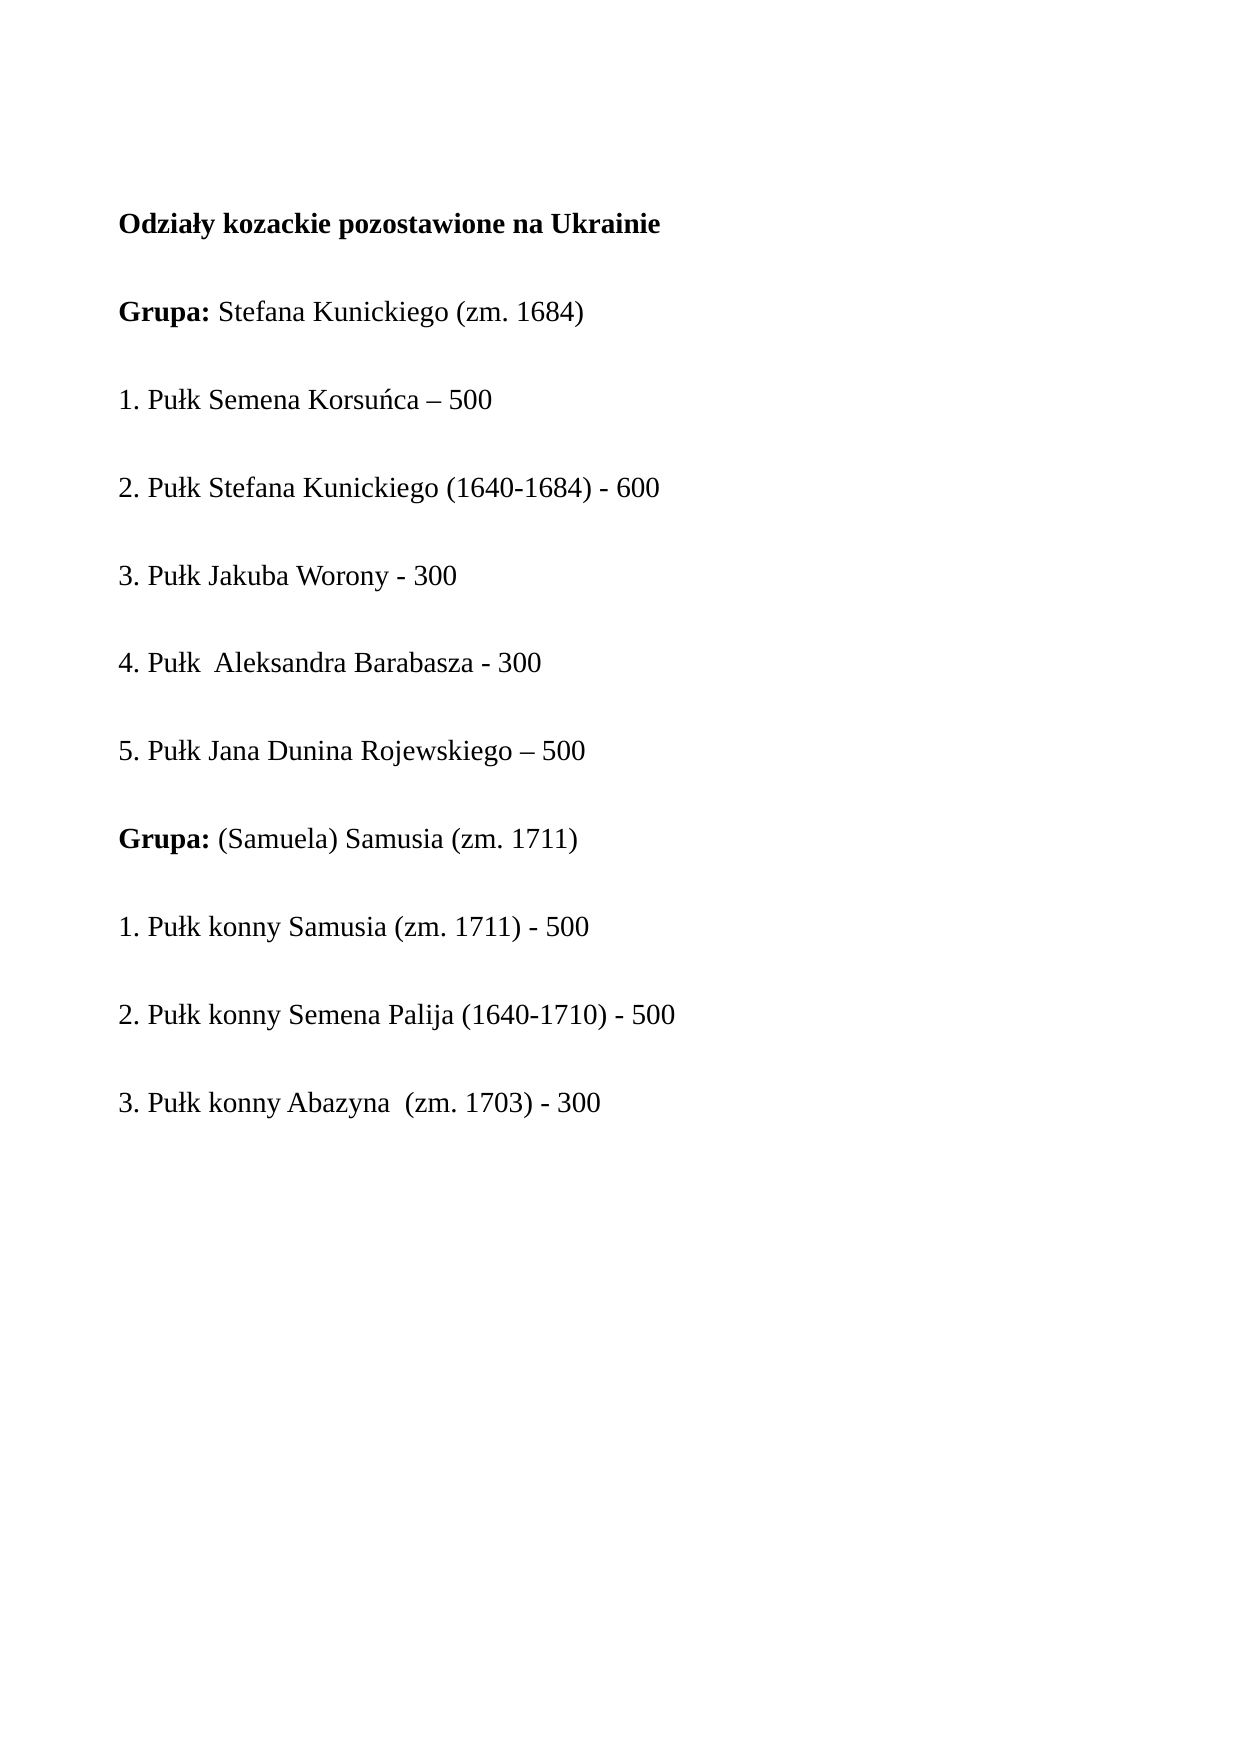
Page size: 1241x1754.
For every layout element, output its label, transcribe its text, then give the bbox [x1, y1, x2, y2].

text 5. Pułk Jana Dunina Rojewskiego – 500 [118, 733, 1122, 767]
text Grupa: Stefana Kunickiego (zm. 1684) [118, 294, 1122, 327]
text 2. Pułk Stefana Kunickiego (1640-1684) - 600 [118, 470, 1122, 503]
text 3. Pułk konny Abazyna (zm. 1703) - 300 [118, 1085, 1122, 1119]
text 3. Pułk Jakuba Worony - 300 [118, 558, 1122, 591]
text Grupa: (Samuela) Samusia (zm. 1711) [118, 821, 1122, 855]
text 2. Pułk konny Semena Palija (1640-1710) - 500 [118, 997, 1122, 1031]
text Odziały kozackie pozostawione na Ukrainie [118, 206, 1122, 239]
text 1. Pułk Semena Korsuńca – 500 [118, 382, 1122, 415]
text 1. Pułk konny Samusia (zm. 1711) - 500 [118, 909, 1122, 943]
text 4. Pułk Aleksandra Barabasza - 300 [118, 646, 1122, 679]
